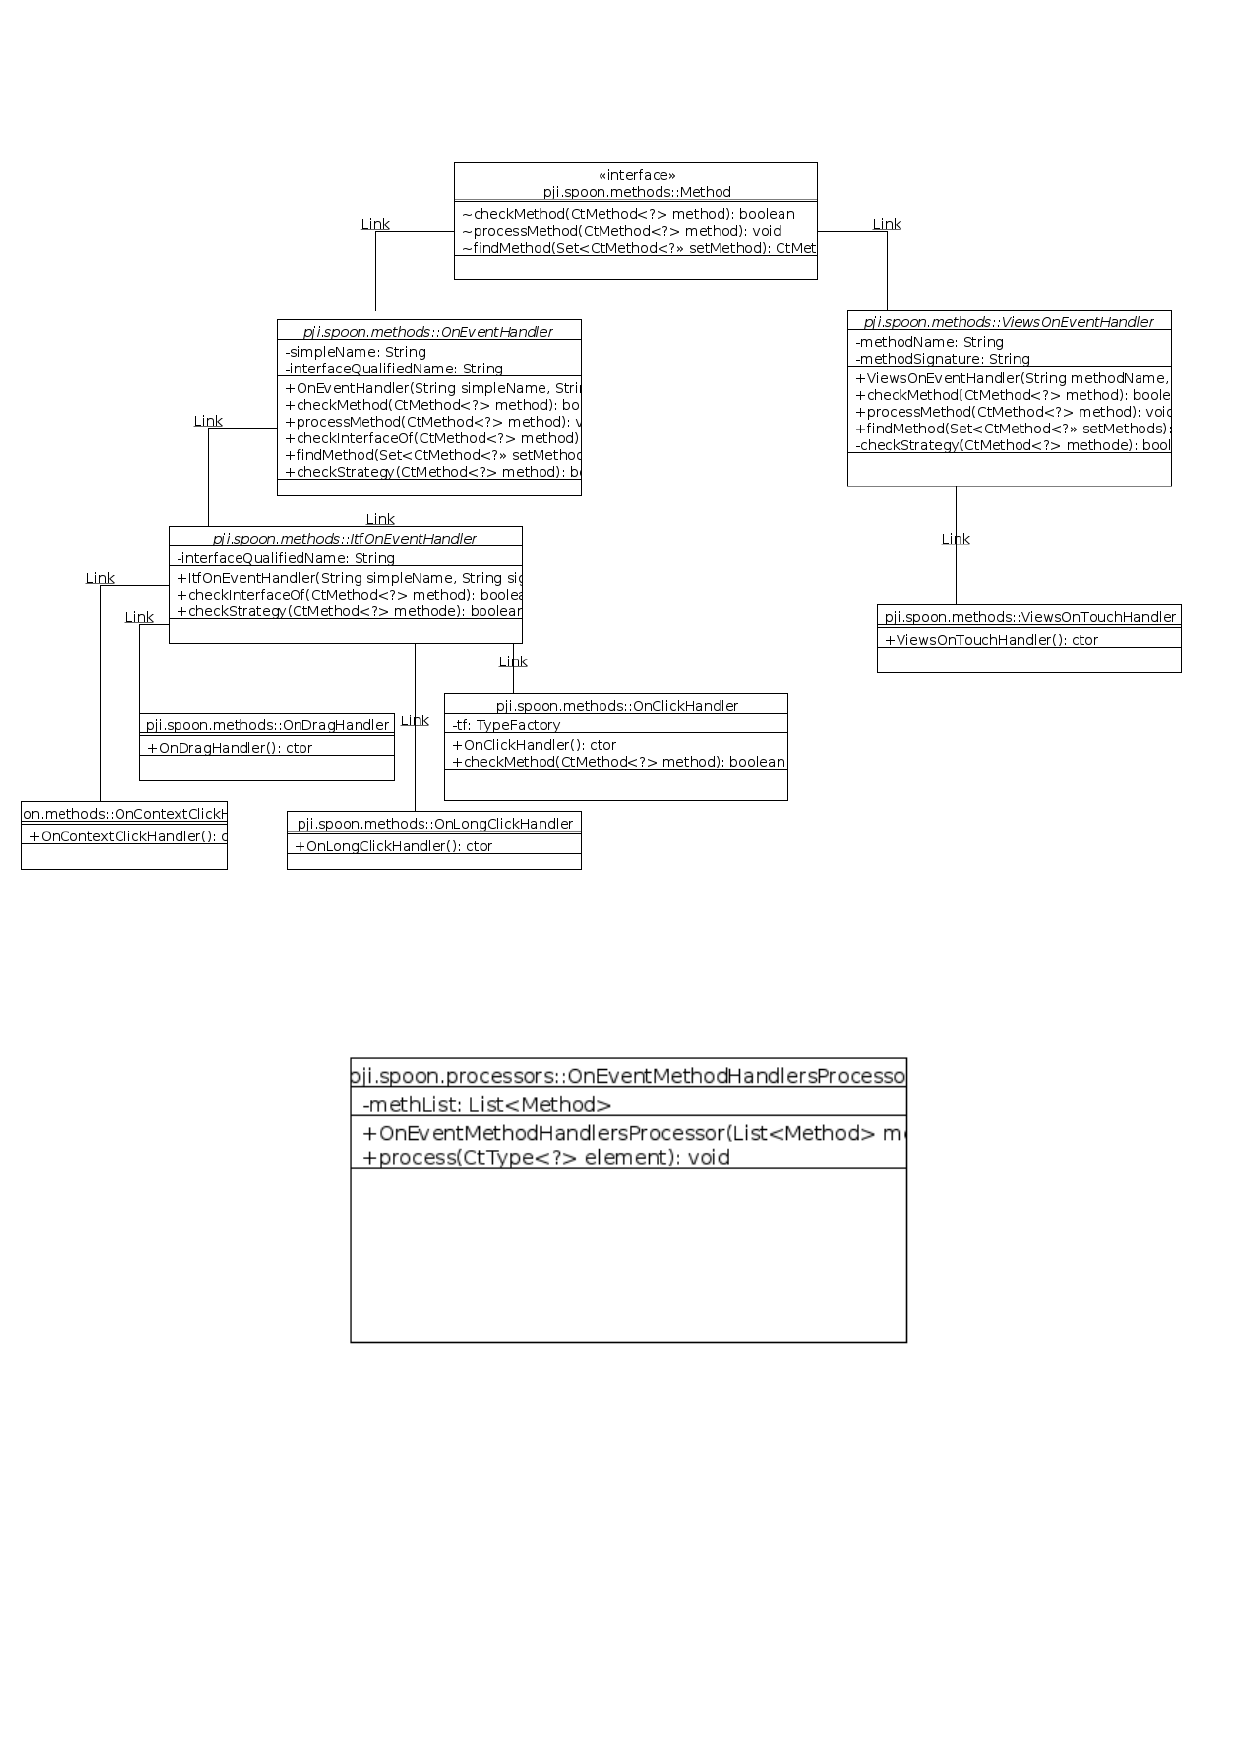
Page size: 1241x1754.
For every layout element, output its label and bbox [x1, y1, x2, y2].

picture [322, 1029, 936, 1372]
picture [1, 142, 1200, 889]
